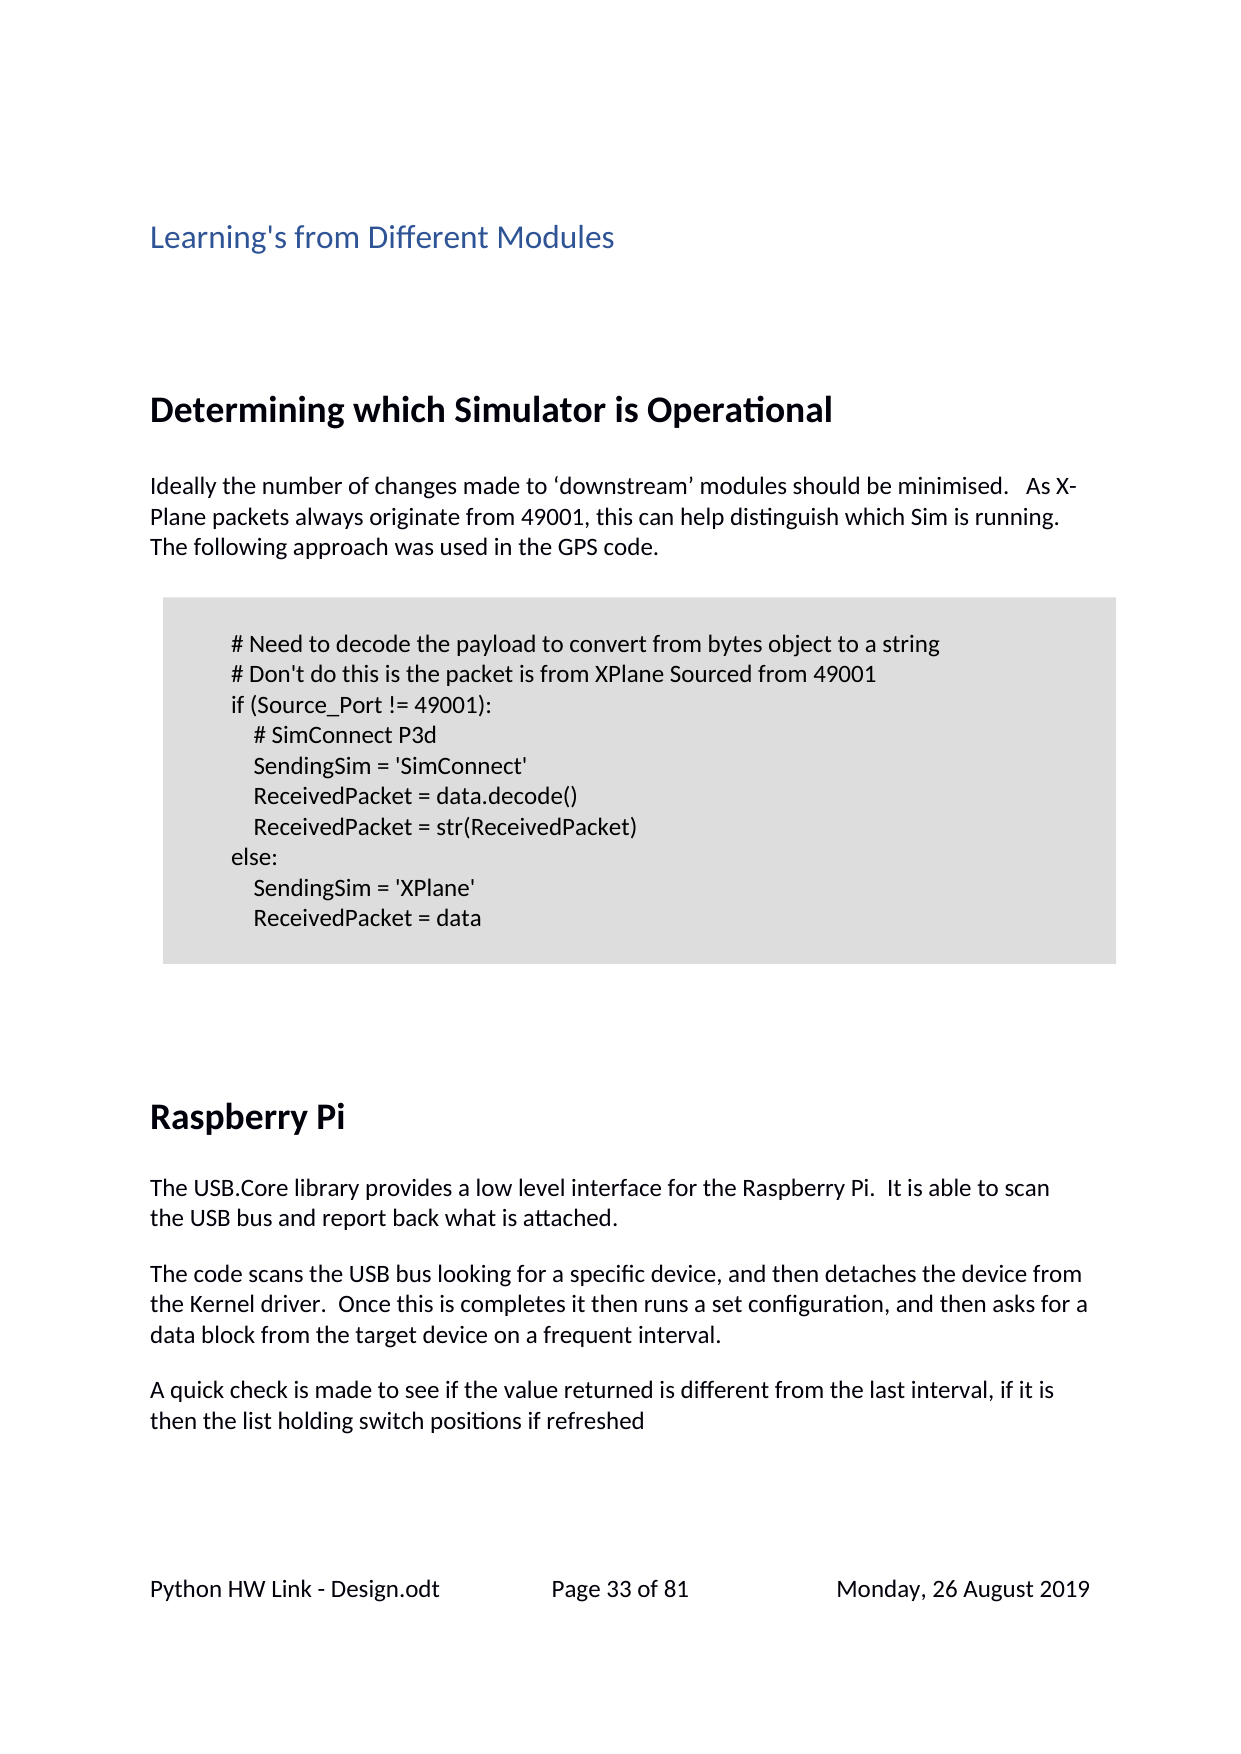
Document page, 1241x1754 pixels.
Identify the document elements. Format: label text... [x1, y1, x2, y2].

subtitle Determining which Simulator is Operational [150, 386, 1090, 431]
subtitle Learning's from Different Modules [150, 216, 1090, 256]
subtitle Raspberry Pi [150, 1093, 1090, 1139]
text Ideally the number of changes made to ‘downstream’ modules should be minimised. As X-Plane packets always originate from 49001, this can help distinguish which Sim is running. The following approach was used in the GPS code. [150, 470, 1090, 562]
text A quick check is made to see if the value returned is different from the last interval, if it is then the list holding switch positions if refreshed [150, 1375, 1090, 1436]
text The code scans the USB bus looking for a specific device, and then detaches the device from the Kernel driver. Once this is completes it then runs a set configuration, and then asks for a data block from the target device on a frequent interval. [150, 1258, 1090, 1350]
text The USB.Core library provides a low level interface for the Raspberry Pi. It is able to scan the USB bus and report back what is attached. [150, 1172, 1090, 1233]
